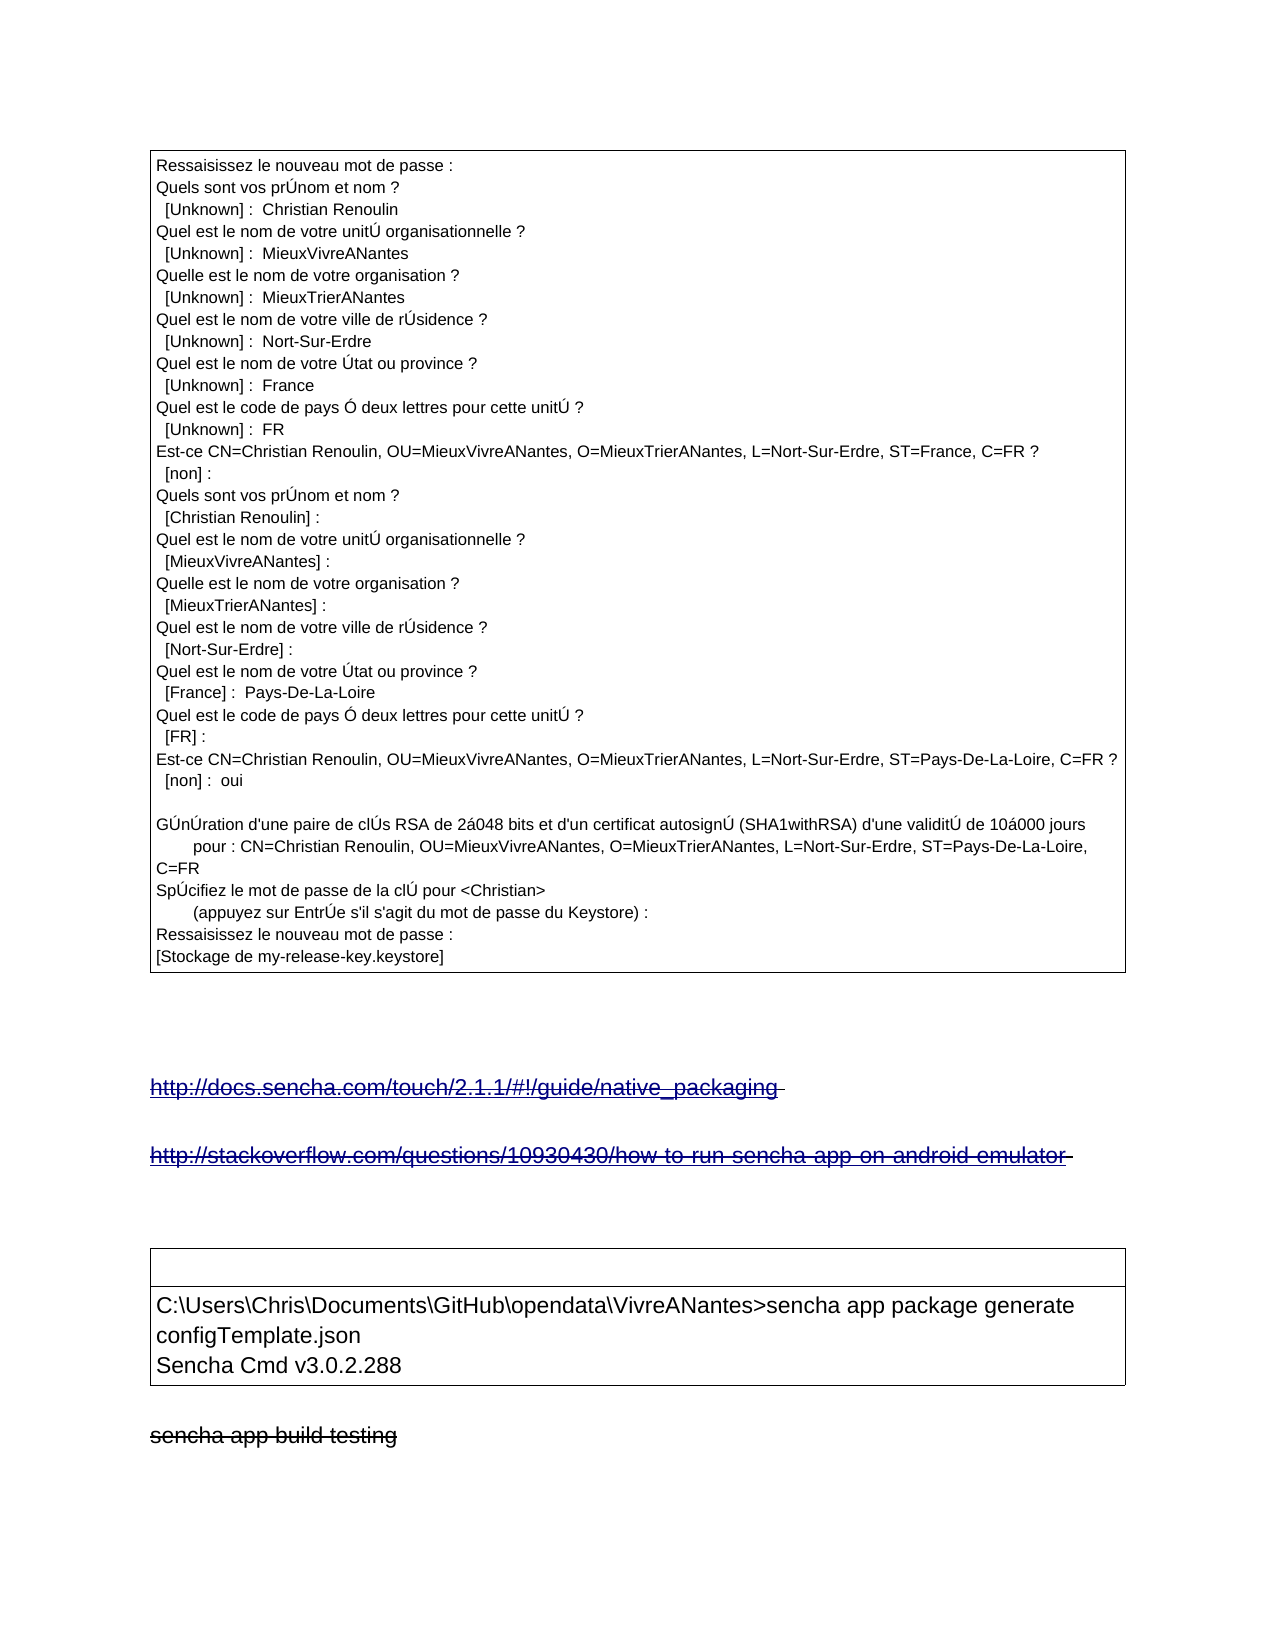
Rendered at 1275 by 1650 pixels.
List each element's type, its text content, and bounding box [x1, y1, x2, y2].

text http://stackoverflow.com/questions/10930430/how-to-run-sencha-app-on-android-emulator [150, 1142, 1125, 1168]
table_cell C:\Users\Chris\Documents\GitHub\opendata\VivreANantes>sencha app package generate configTemplate.json Sencha Cmd v3.0.2.288 [151, 1287, 1125, 1384]
table_header [151, 1249, 1125, 1286]
text http://docs.sencha.com/touch/2.1.1/#!/guide/native_packaging [150, 1074, 1125, 1101]
text sencha app build testing [150, 1422, 1125, 1448]
table_cell Ressaisissez le nouveau mot de passe : Quels sont vos prÚnom et nom ? [Unknown] : Christian Renoulin Quel est le nom de votre unitÚ organisationnelle ? [Unknown] : MieuxVivreANantes Quelle est le nom de votre organisation ? [Unknown] : MieuxTrierANantes Quel est le nom de votre ville de rÚsidence ? [Unknown] : Nort-Sur-Erdre Quel est le nom de votre Útat ou province ? [Unknown] : France Quel est le code de pays Ó deux lettres pour cette unitÚ ? [Unknown] : FR Est-ce CN=Christian Renoulin, OU=MieuxVivreANantes, O=MieuxTrierANantes, L=Nort-Sur-Erdre, ST=France, C=FR ? [non] : Quels sont vos prÚnom et nom ? [Christian Renoulin] : Quel est le nom de votre unitÚ organisationnelle ? [MieuxVivreANantes] : Quelle est le nom de votre organisation ? [MieuxTrierANantes] : Quel est le nom de votre ville de rÚsidence ? [Nort-Sur-Erdre] : Quel est le nom de votre Útat ou province ? [France] : Pays-De-La-Loire Quel est le code de pays Ó deux lettres pour cette unitÚ ? [FR] : Est-ce CN=Christian Renoulin, OU=MieuxVivreANantes, O=MieuxTrierANantes, L=Nort-Sur-Erdre, ST=Pays-De-La-Loire, C=FR ? [non] : oui GÚnÚration d'une paire de clÚs RSA de 2á048 bits et d'un certificat autosignÚ (SHA1withRSA) d'une validitÚ de 10á000 jours pour : CN=Christian Renoulin, OU=MieuxVivreANantes, O=MieuxTrierANantes, L=Nort-Sur-Erdre, ST=Pays-De-La-Loire, C=FR SpÚcifiez le mot de passe de la clÚ pour <Christian> (appuyez sur EntrÚe s'il s'agit du mot de passe du Keystore) : Ressaisissez le nouveau mot de passe : [Stockage de my-release-key.keystore] [151, 151, 1125, 972]
